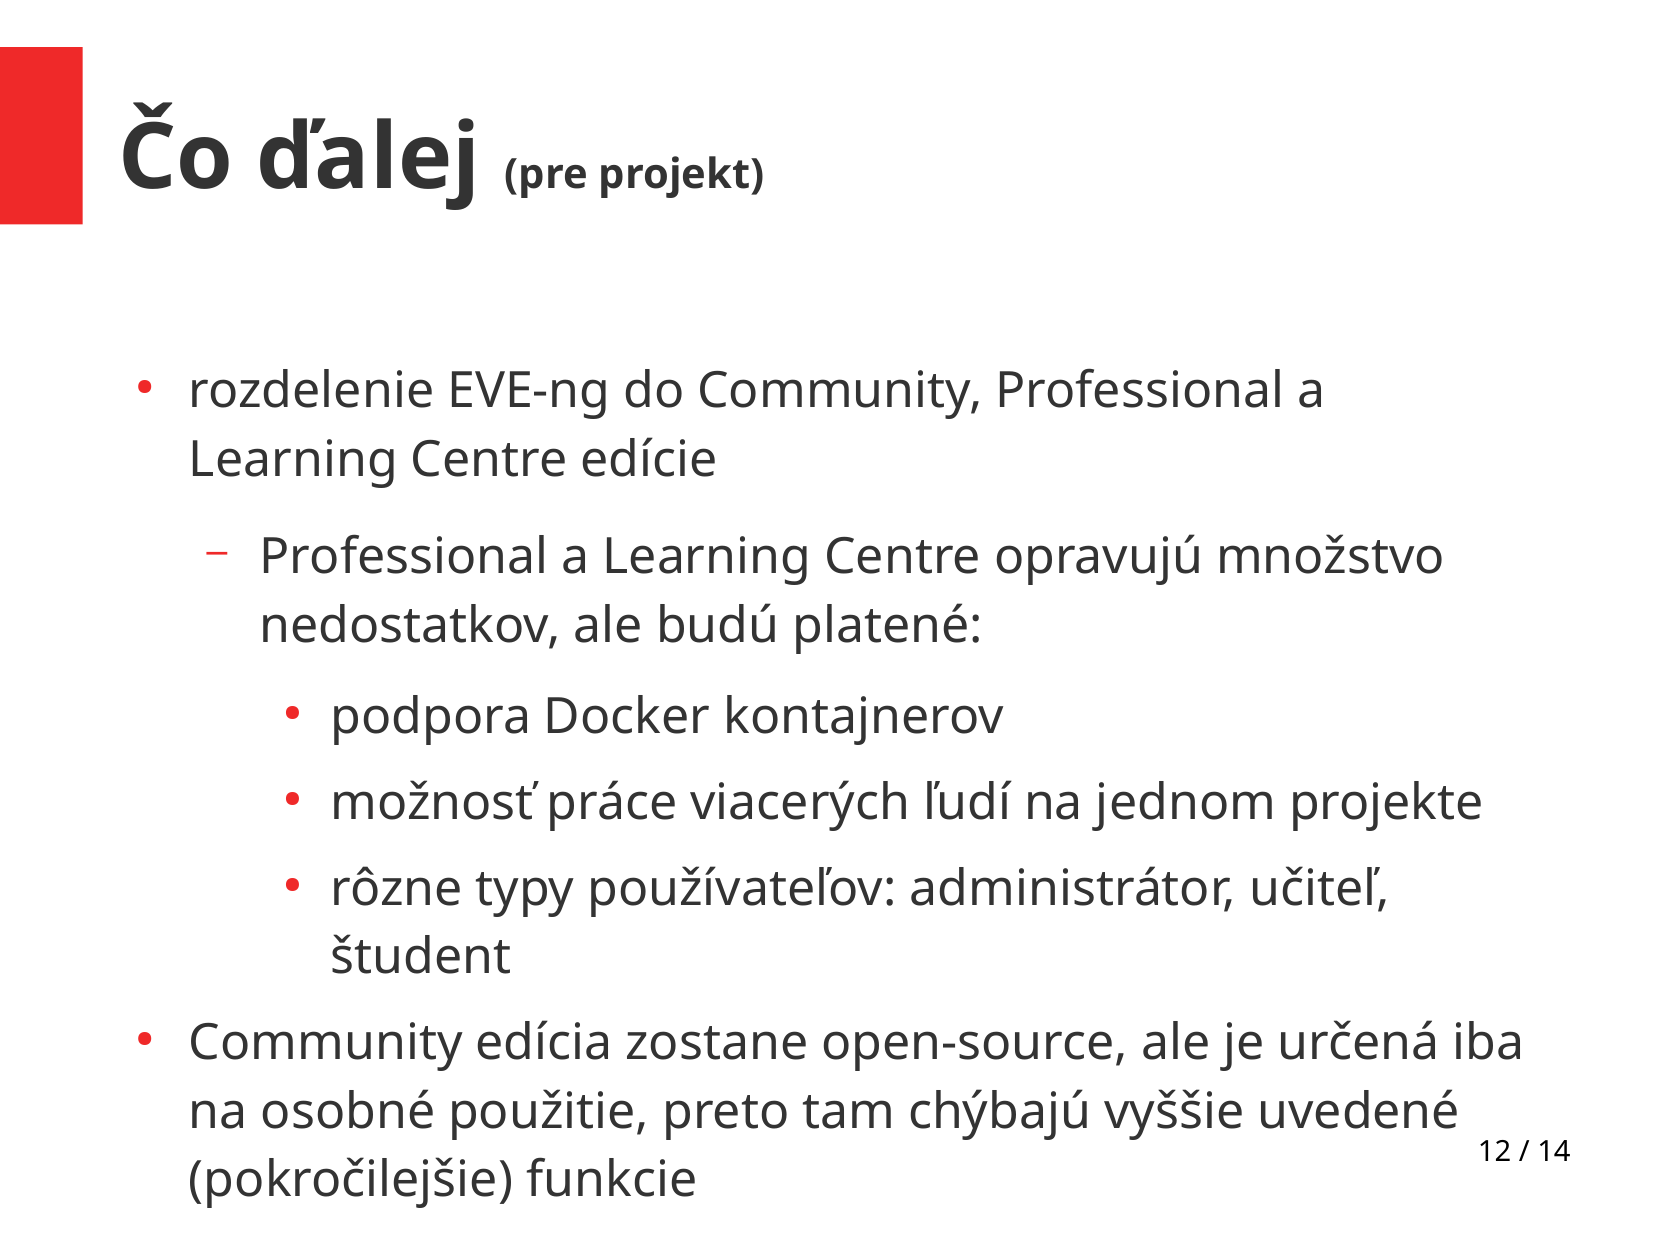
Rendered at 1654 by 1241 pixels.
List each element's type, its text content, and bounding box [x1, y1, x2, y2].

title Čo ďalej (pre projekt) [118, 49, 1571, 257]
list rozdelenie EVE-ng do Community, Professional a Learning Centre edície Professional a Learning Centre opravujú množstvo nedostatkov, ale budú platené: podpora Docker kontajnerov možnosť práce viacerých ľudí na jednom projekte rôzne typy používateľov: administrátor, učiteľ, študent Community edícia zostane open-source, ale je určená iba na osobné použitie, preto tam chýbajú vyššie uvedené (pokročilejšie) funkcie [118, 354, 1536, 1074]
